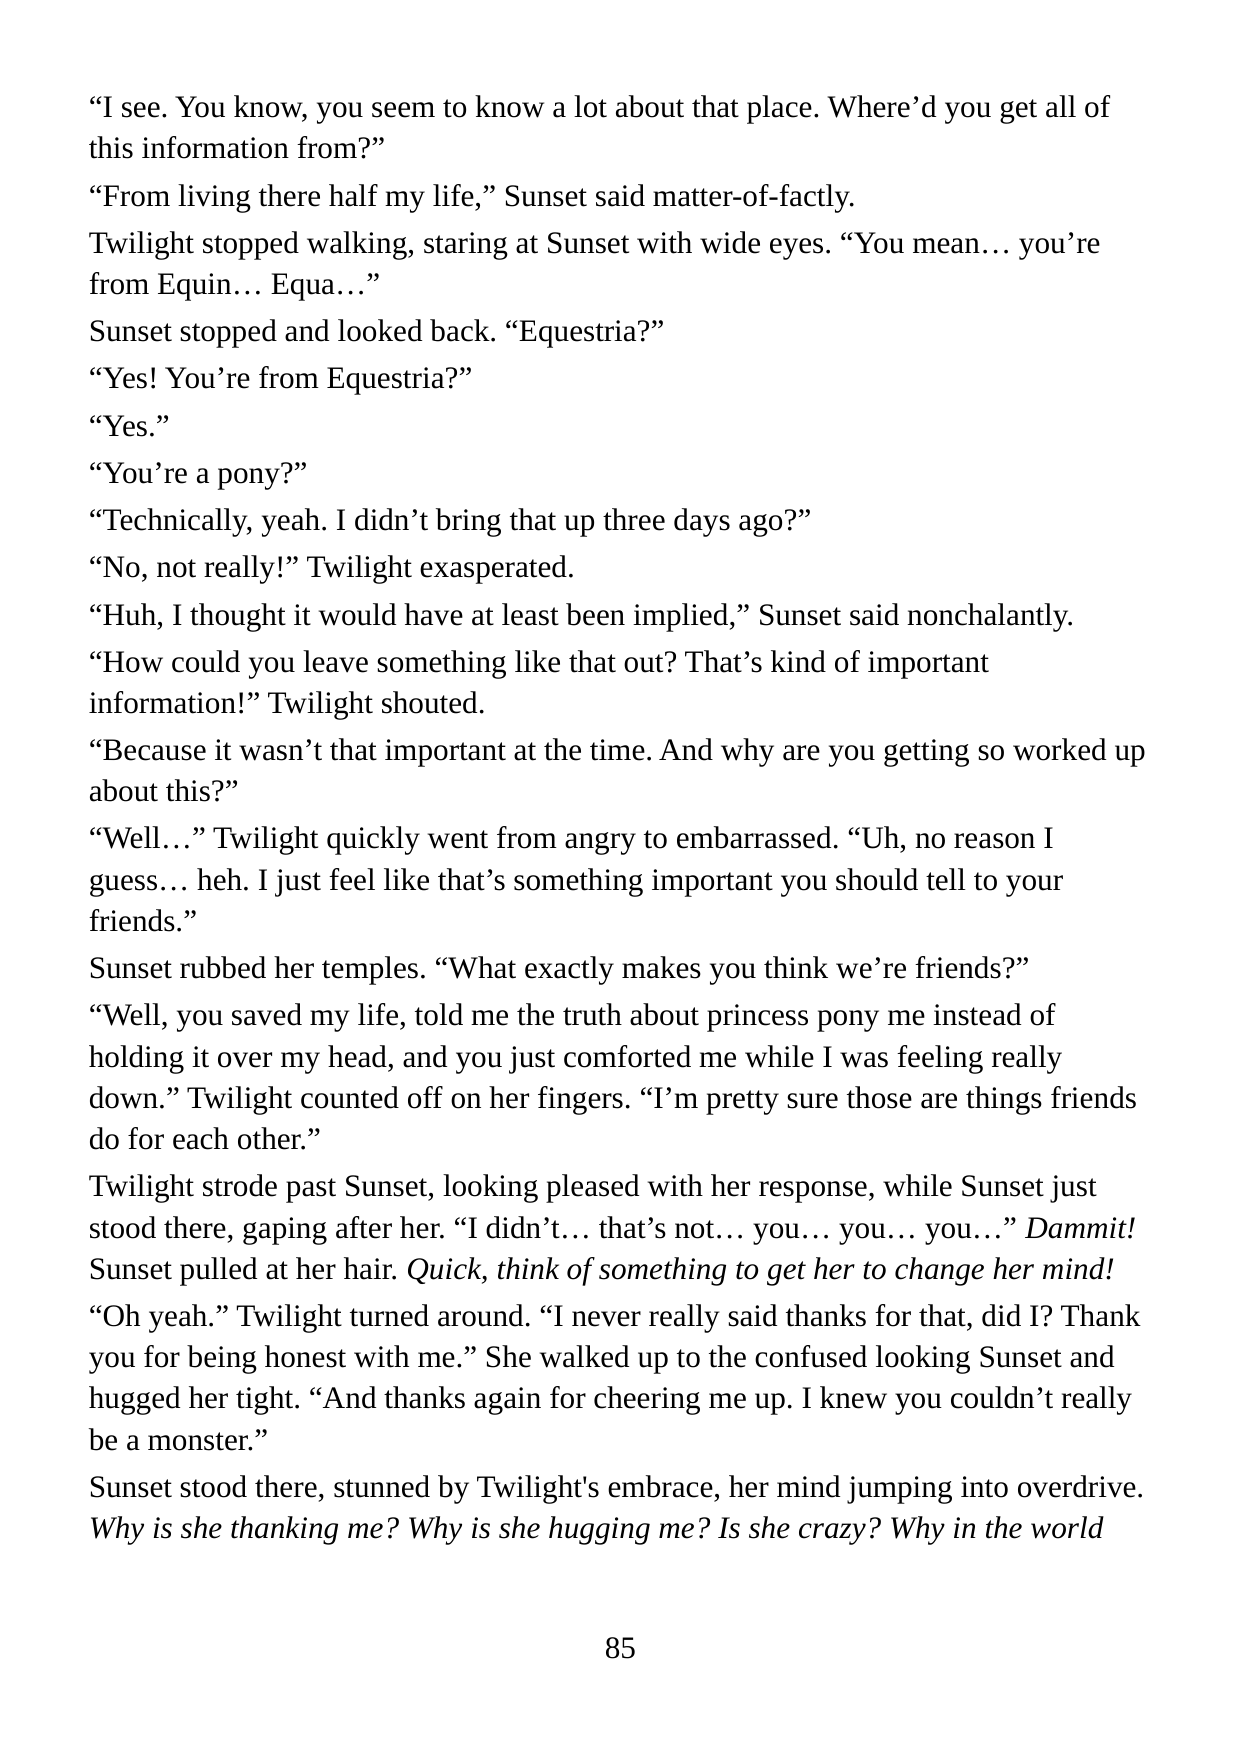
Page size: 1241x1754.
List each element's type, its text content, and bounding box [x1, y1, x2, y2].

text “You’re a pony?” [88, 454, 1152, 490]
text “Yes! You’re from Equestria?” [88, 360, 1152, 396]
text Sunset rubbed her temples. “What exactly makes you think we’re friends?” [88, 949, 1152, 985]
text “Well, you saved my life, told me the truth about princess pony me instead of holding it over my head, and you just comforted me while I was feeling really down.” Twilight counted off on her fingers. “I’m pretty sure those are things friends do for each other.” [88, 997, 1152, 1156]
text Sunset stopped and looked back. “Equestria?” [88, 313, 1152, 348]
text “From living there half my life,” Sunset said matter-of-factly. [88, 177, 1152, 213]
text Twilight stopped walking, staring at Sunset with wide eyes. “You mean… you’re from Equin… Equa…” [88, 224, 1152, 301]
text “Well…” Twilight quickly went from angry to embarrassed. “Uh, no reason I guess… heh. I just feel like that’s something important you should tell to your friends.” [88, 820, 1152, 938]
text “How could you leave something like that out? That’s kind of important information!” Twilight shouted. [88, 643, 1152, 720]
text “Huh, I thought it would have at least been implied,” Sunset said nonchalantly. [88, 596, 1152, 632]
text “I see. You know, you seem to know a lot about that place. Where’d you get all of this information from?” [88, 88, 1152, 166]
text “Yes.” [88, 407, 1152, 443]
text “No, not really!” Twilight exasperated. [88, 548, 1152, 584]
text “Because it wasn’t that important at the time. And why are you getting so worked up about this?” [88, 731, 1152, 808]
text Twilight strode past Sunset, looking pleased with her response, while Sunset just stood there, gaping after her. “I didn’t… that’s not… you… you… you…” Dammit! Sunset pulled at her hair. Quick, think of something to get her to change her mind! [88, 1168, 1152, 1286]
text Sunset stood there, stunned by Twilight's embrace, her mind jumping into overdrive. Why is she thanking me? Why is she hugging me? Is she crazy? Why in the world [88, 1468, 1152, 1545]
text “Oh yeah.” Twilight turned around. “I never really said thanks for that, did I? Thank you for being honest with me.” She walked up to the confused looking Sunset and hugged her tight. “And thanks again for cheering me up. I knew you couldn’t really be a monster.” [88, 1297, 1152, 1457]
text “Technically, yeah. I didn’t bring that up three days ago?” [88, 501, 1152, 537]
